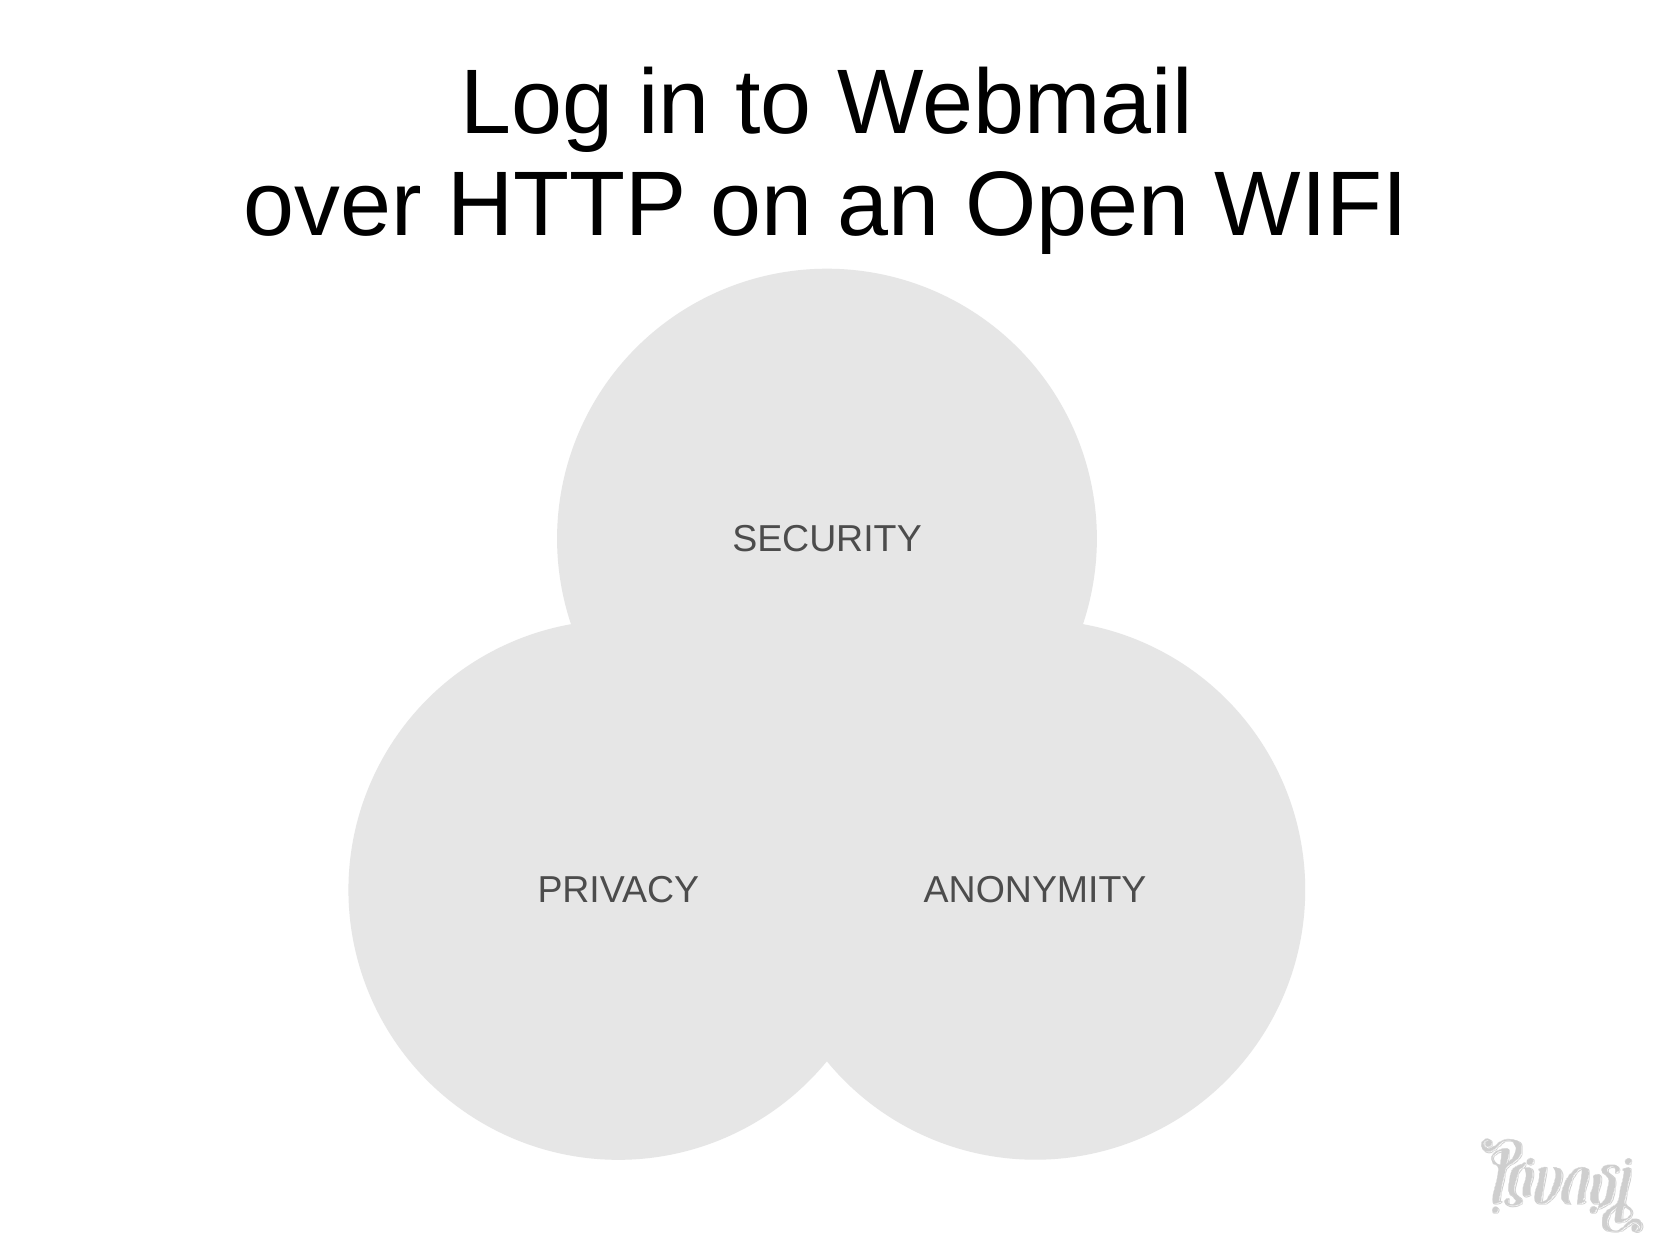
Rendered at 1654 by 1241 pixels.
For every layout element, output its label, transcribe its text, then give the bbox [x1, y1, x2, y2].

text_box SECURITY [560, 271, 1094, 722]
title Log in to Webmail over HTTP on an Open WIFI [82, 49, 1571, 257]
text_box PRIVACY [351, 622, 827, 1157]
text_box ANONYMITY [768, 622, 1303, 1157]
